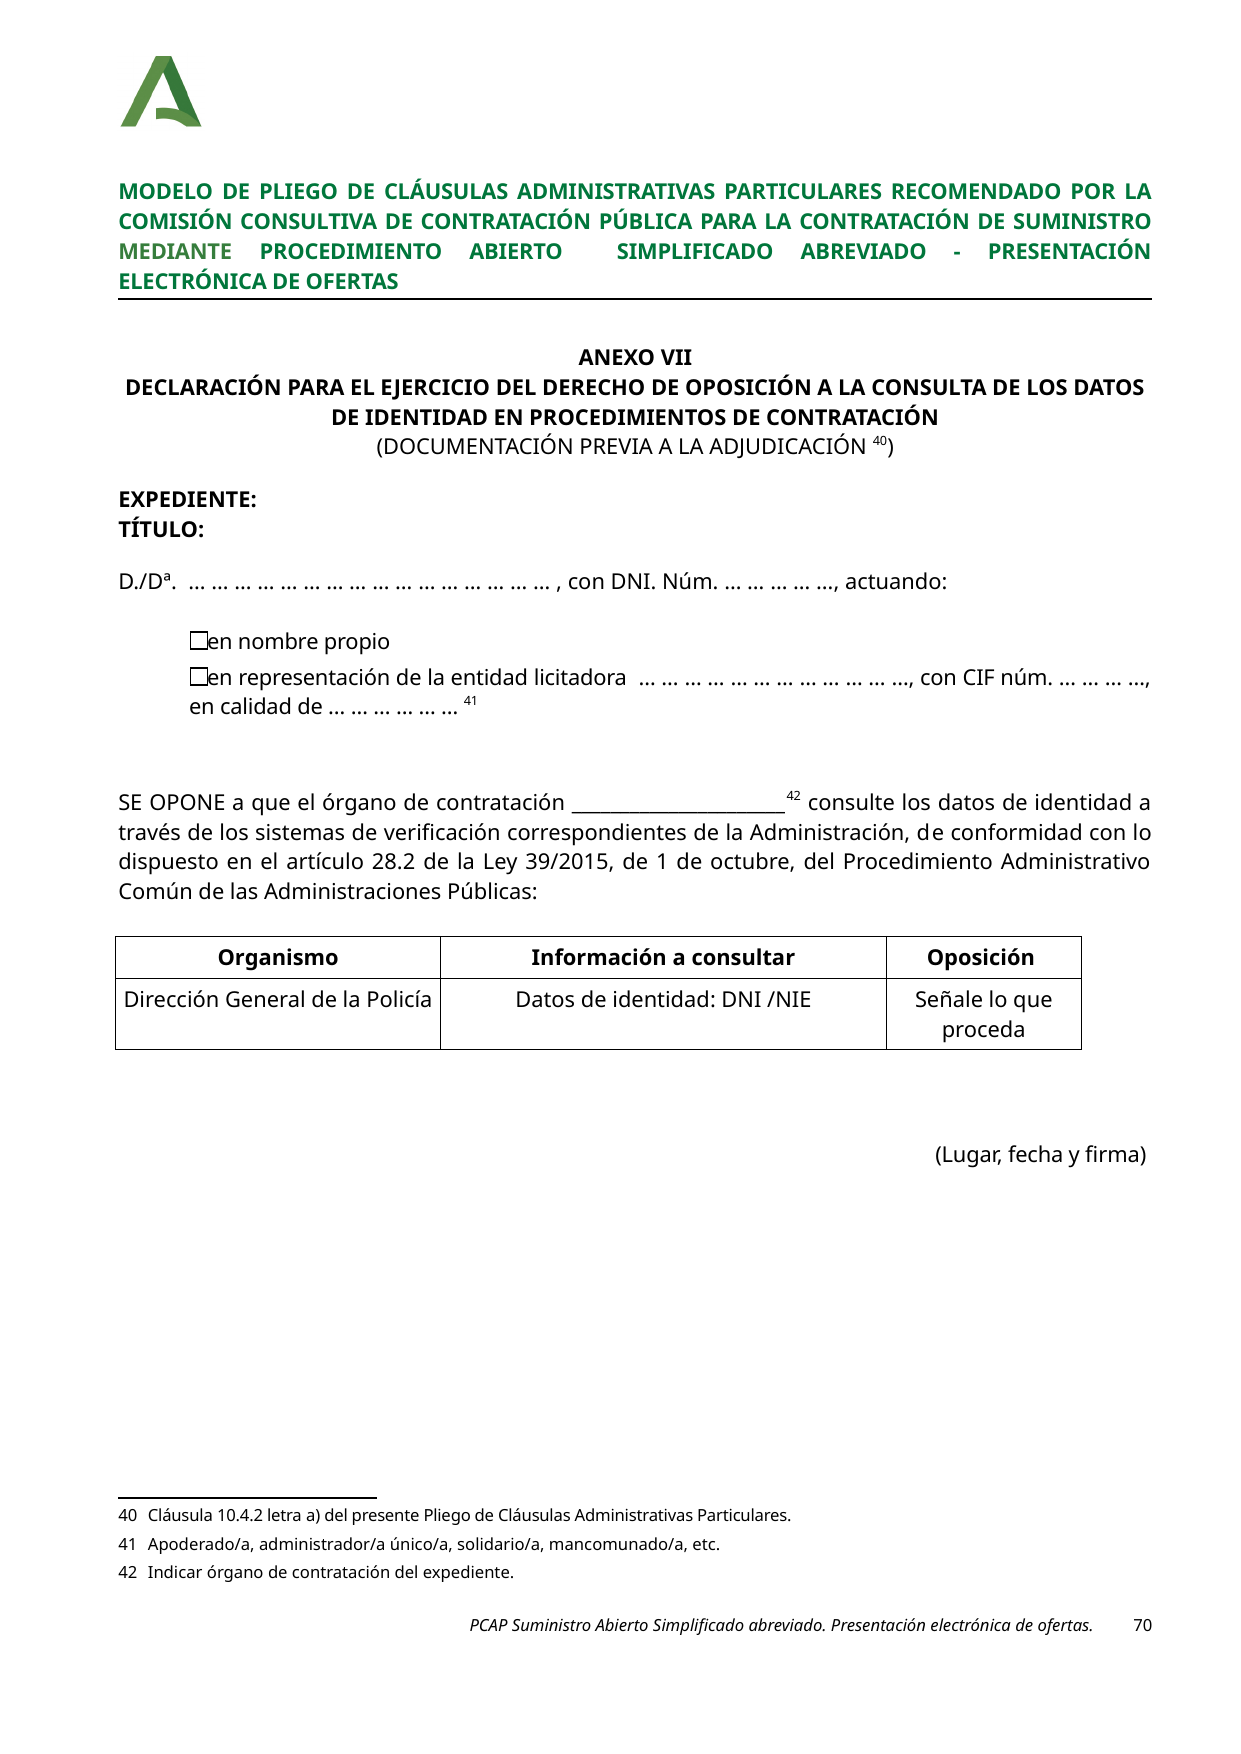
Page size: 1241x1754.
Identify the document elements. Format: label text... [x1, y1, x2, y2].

text (Lugar, fecha y firma) [118, 1139, 1152, 1169]
text (DOCUMENTACIÓN PREVIA A LA ADJUDICACIÓN ) [118, 431, 1152, 461]
text DECLARACIÓN PARA EL EJERCICIO DEL DERECHO DE OPOSICIÓN A LA CONSULTA DE LOS DATOS DE IDENTIDAD EN PROCEDIMIENTOS DE CONTRATACIÓN [118, 372, 1152, 431]
table_header Organismo [116, 937, 440, 977]
text Indicar órgano de contratación del expediente. [118, 1561, 1152, 1584]
text ANEXO VII [118, 342, 1152, 372]
text en representación de la entidad licitadora … … … … … … … … … … … …, con CIF núm. … … … …, en calidad de … … … … … … [189, 662, 1152, 721]
text EXPEDIENTE: [118, 484, 1152, 514]
text Cláusula 10.4.2 letra a) del presente Pliego de Cláusulas Administrativas Particulares. [118, 1504, 1152, 1526]
text MODELO DE PLIEGO DE CLÁUSULAS ADMINISTRATIVAS PARTICULARES RECOMENDADO POR LA COMISIÓN CONSULTIVA DE CONTRATACIÓN PÚBLICA PARA LA CONTRATACIÓN DE SUMINISTRO MEDIANTE PROCEDIMIENTO ABIERTO SIMPLIFICADO ABREVIADO - PRESENTACIÓN ELECTRÓNICA DE OFERTAS [118, 176, 1152, 298]
text TÍTULO: [118, 514, 1152, 543]
table_header Oposición [887, 937, 1081, 977]
picture [116, 52, 205, 131]
text en nombre propio [189, 626, 1152, 656]
table_header Información a consultar [441, 937, 886, 977]
text Apoderado/a, administrador/a único/a, solidario/a, mancomunado/a, etc. [118, 1532, 1152, 1555]
table_cell Señale lo que proceda [887, 979, 1081, 1049]
table_cell Dirección General de la Policía [116, 979, 440, 1049]
text D./Dª. … … … … … … … … … … … … … … … … , con DNI. Núm. … … … … …, actuando: [118, 566, 1152, 596]
table_cell Datos de identidad: DNI /NIE [441, 979, 886, 1049]
text SE OPONE a que el órgano de contratación ______________________ consulte los datos de identidad a través de los sistemas de verificación correspondientes de la Administración, de conformidad con lo dispuesto en el artículo 28.2 de la Ley 39/2015, de 1 de octubre, del Procedimiento Administrativo Común de las Administraciones Públicas: [118, 787, 1152, 906]
